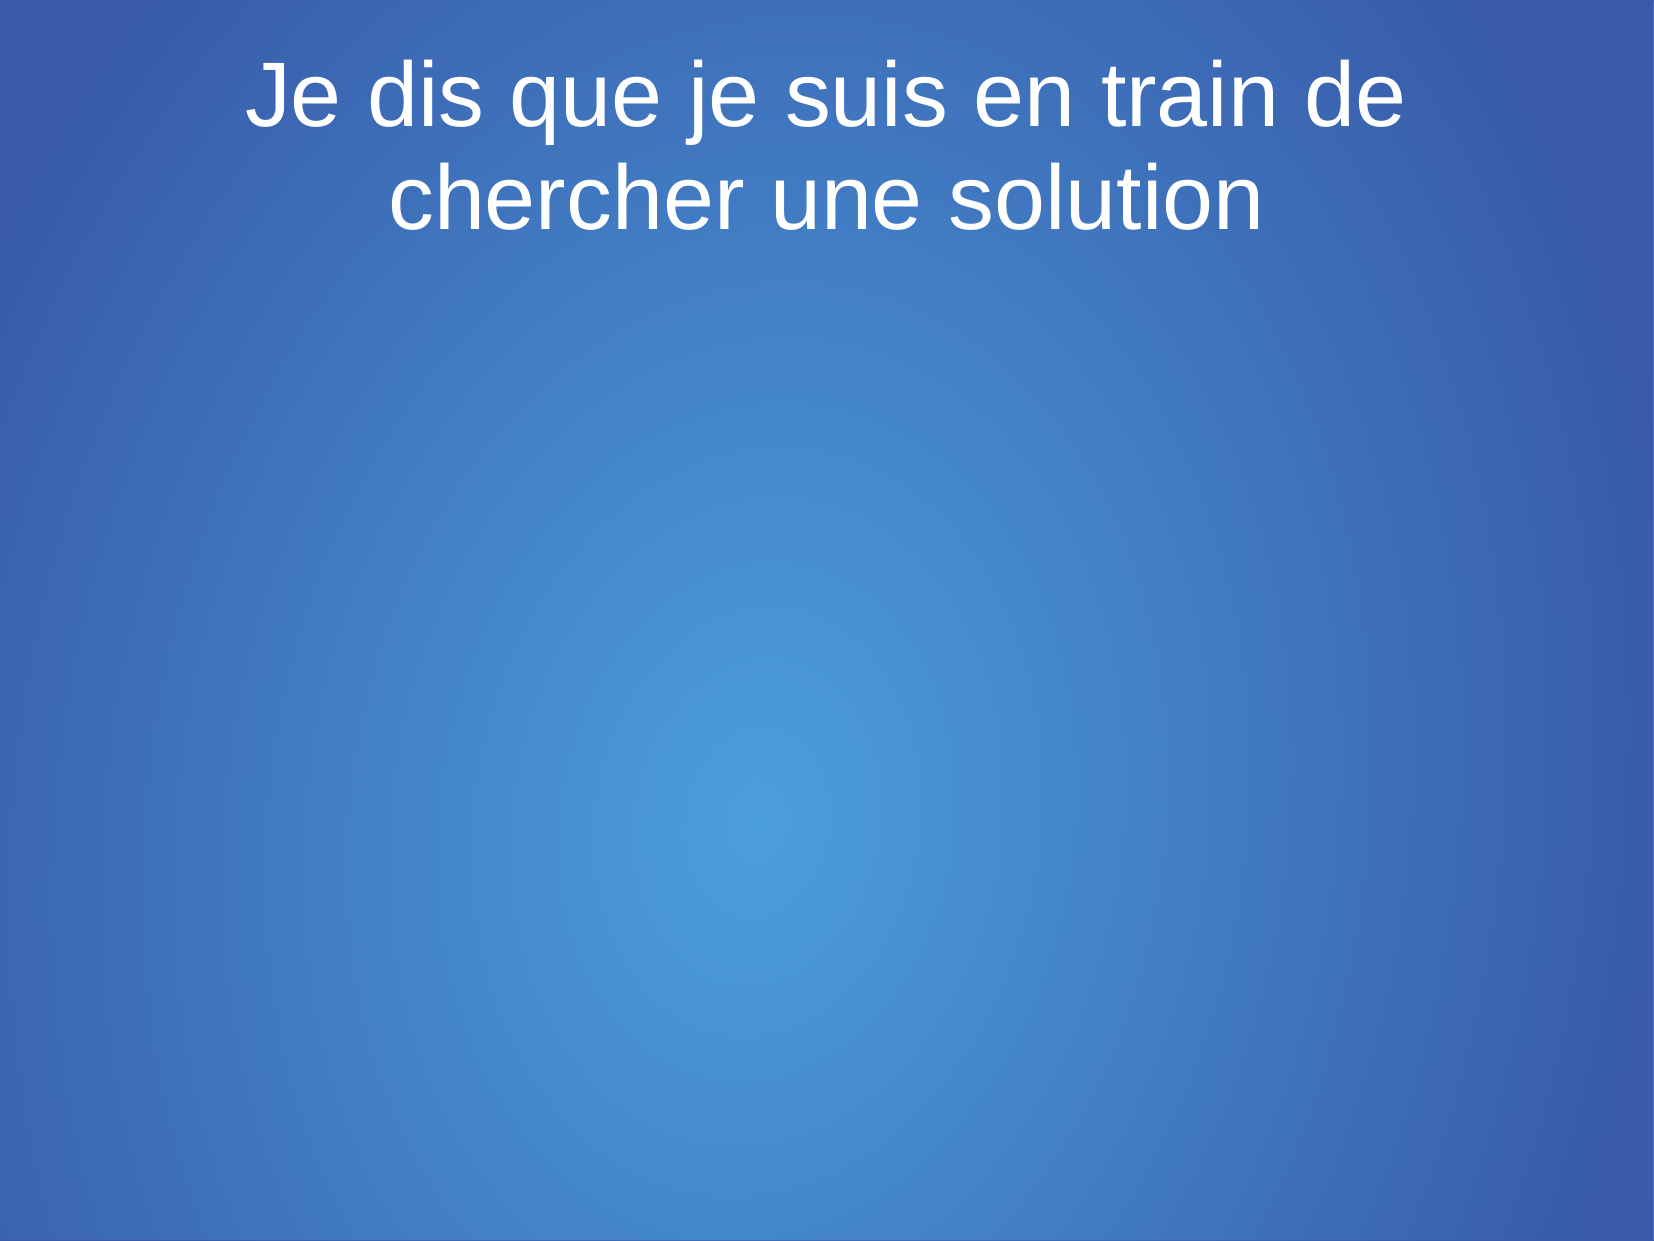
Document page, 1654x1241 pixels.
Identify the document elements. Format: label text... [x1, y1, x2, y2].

picture [0, 0, 1654, 1241]
title Je dis que je suis en train de chercher une solution [82, 43, 1571, 249]
